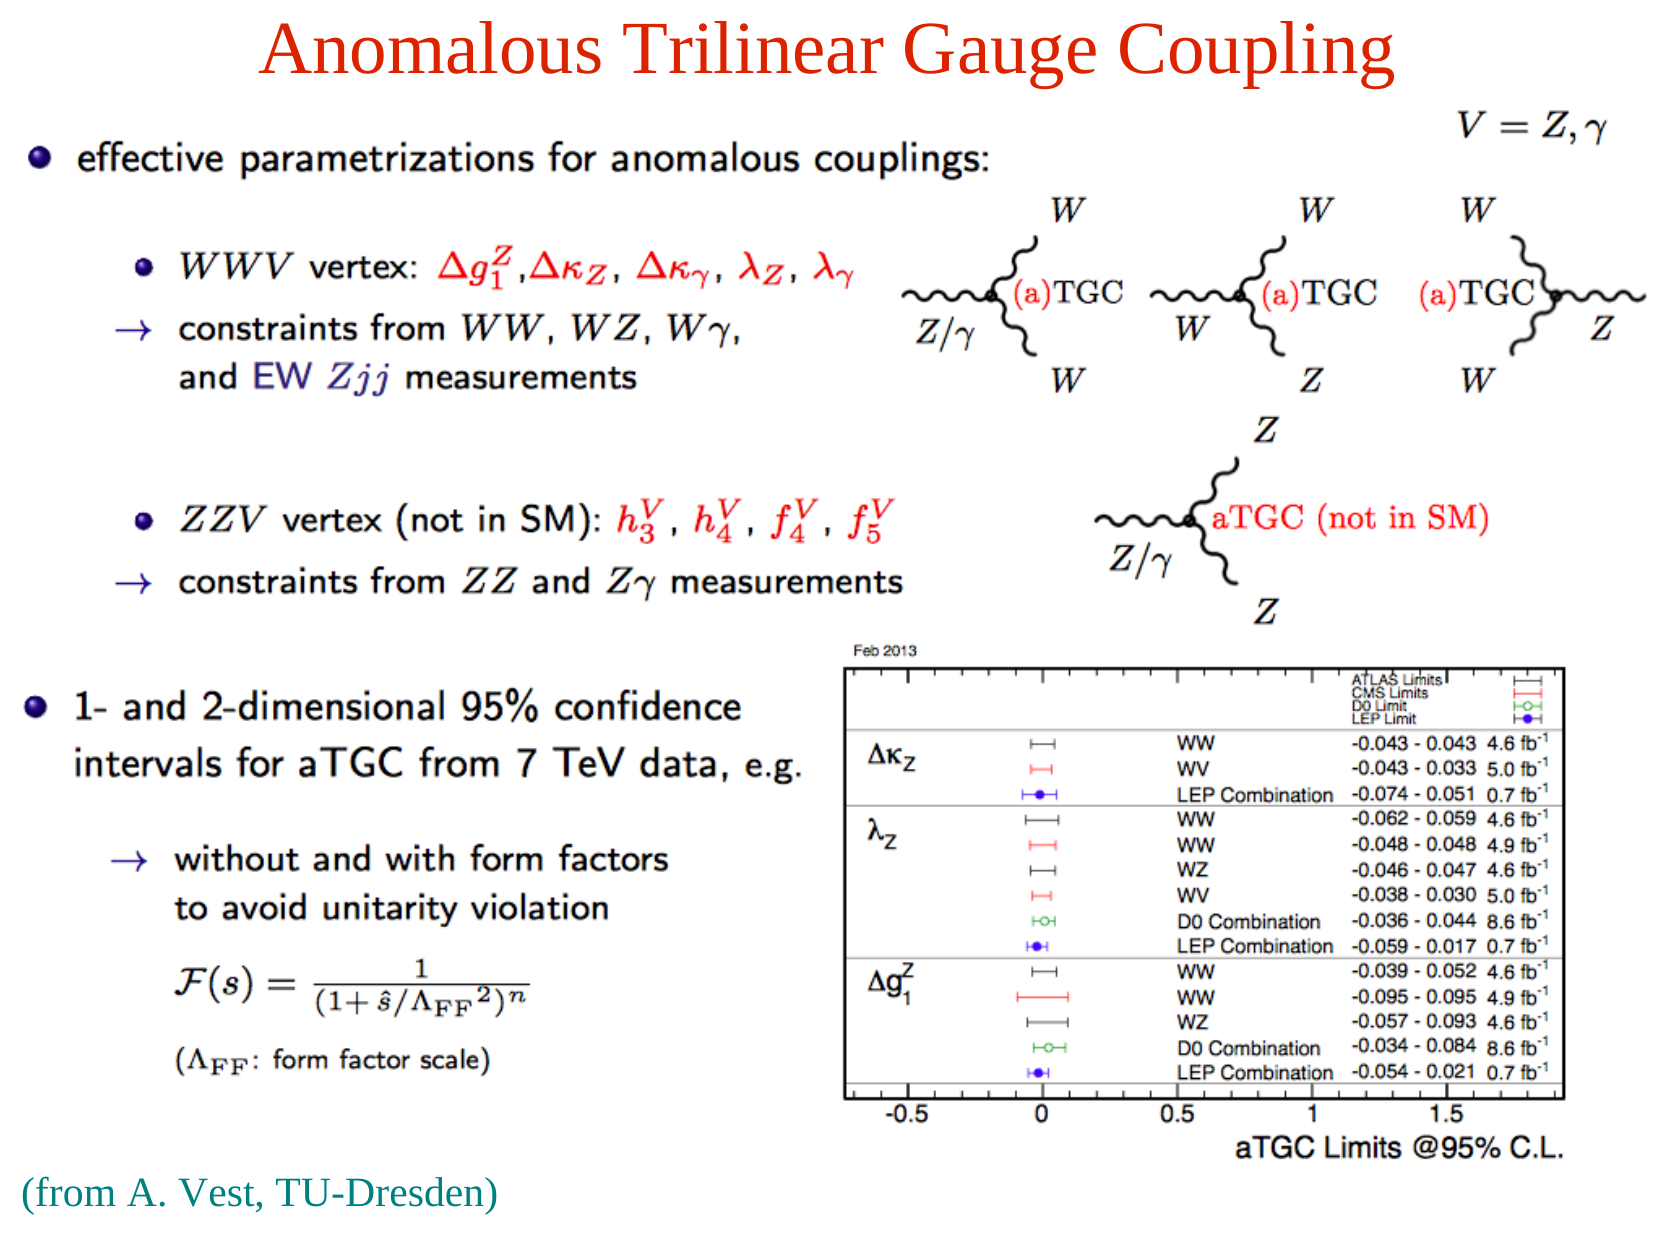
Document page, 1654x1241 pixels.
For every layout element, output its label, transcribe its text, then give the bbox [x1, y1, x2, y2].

title Anomalous Trilinear Gauge Coupling [121, 0, 1534, 109]
picture [1, 109, 1654, 1165]
text_box (from A. Vest, TU-Dresden) [20, 1168, 489, 1216]
